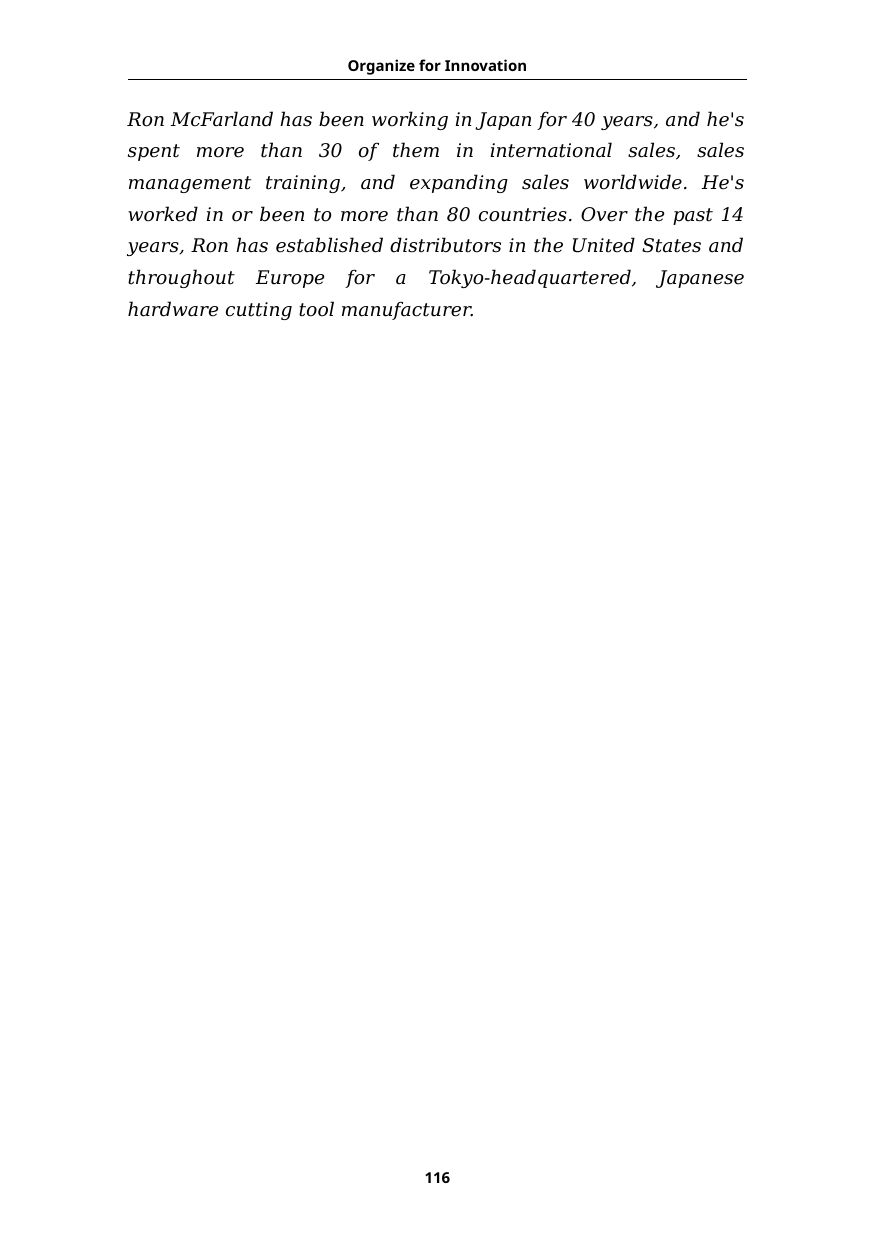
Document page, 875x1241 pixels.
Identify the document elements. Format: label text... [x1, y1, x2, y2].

text Ron McFarland has been working in Japan for 40 years, and he's spent more than 30 of them in international sales, sales management training, and expanding sales worldwide. He's worked in or been to more than 80 countries. Over the past 14 years, Ron has established distributors in the United States and throughout Europe for a Tokyo-headquartered, Japanese hardware cutting tool manufacturer. [127, 109, 747, 321]
